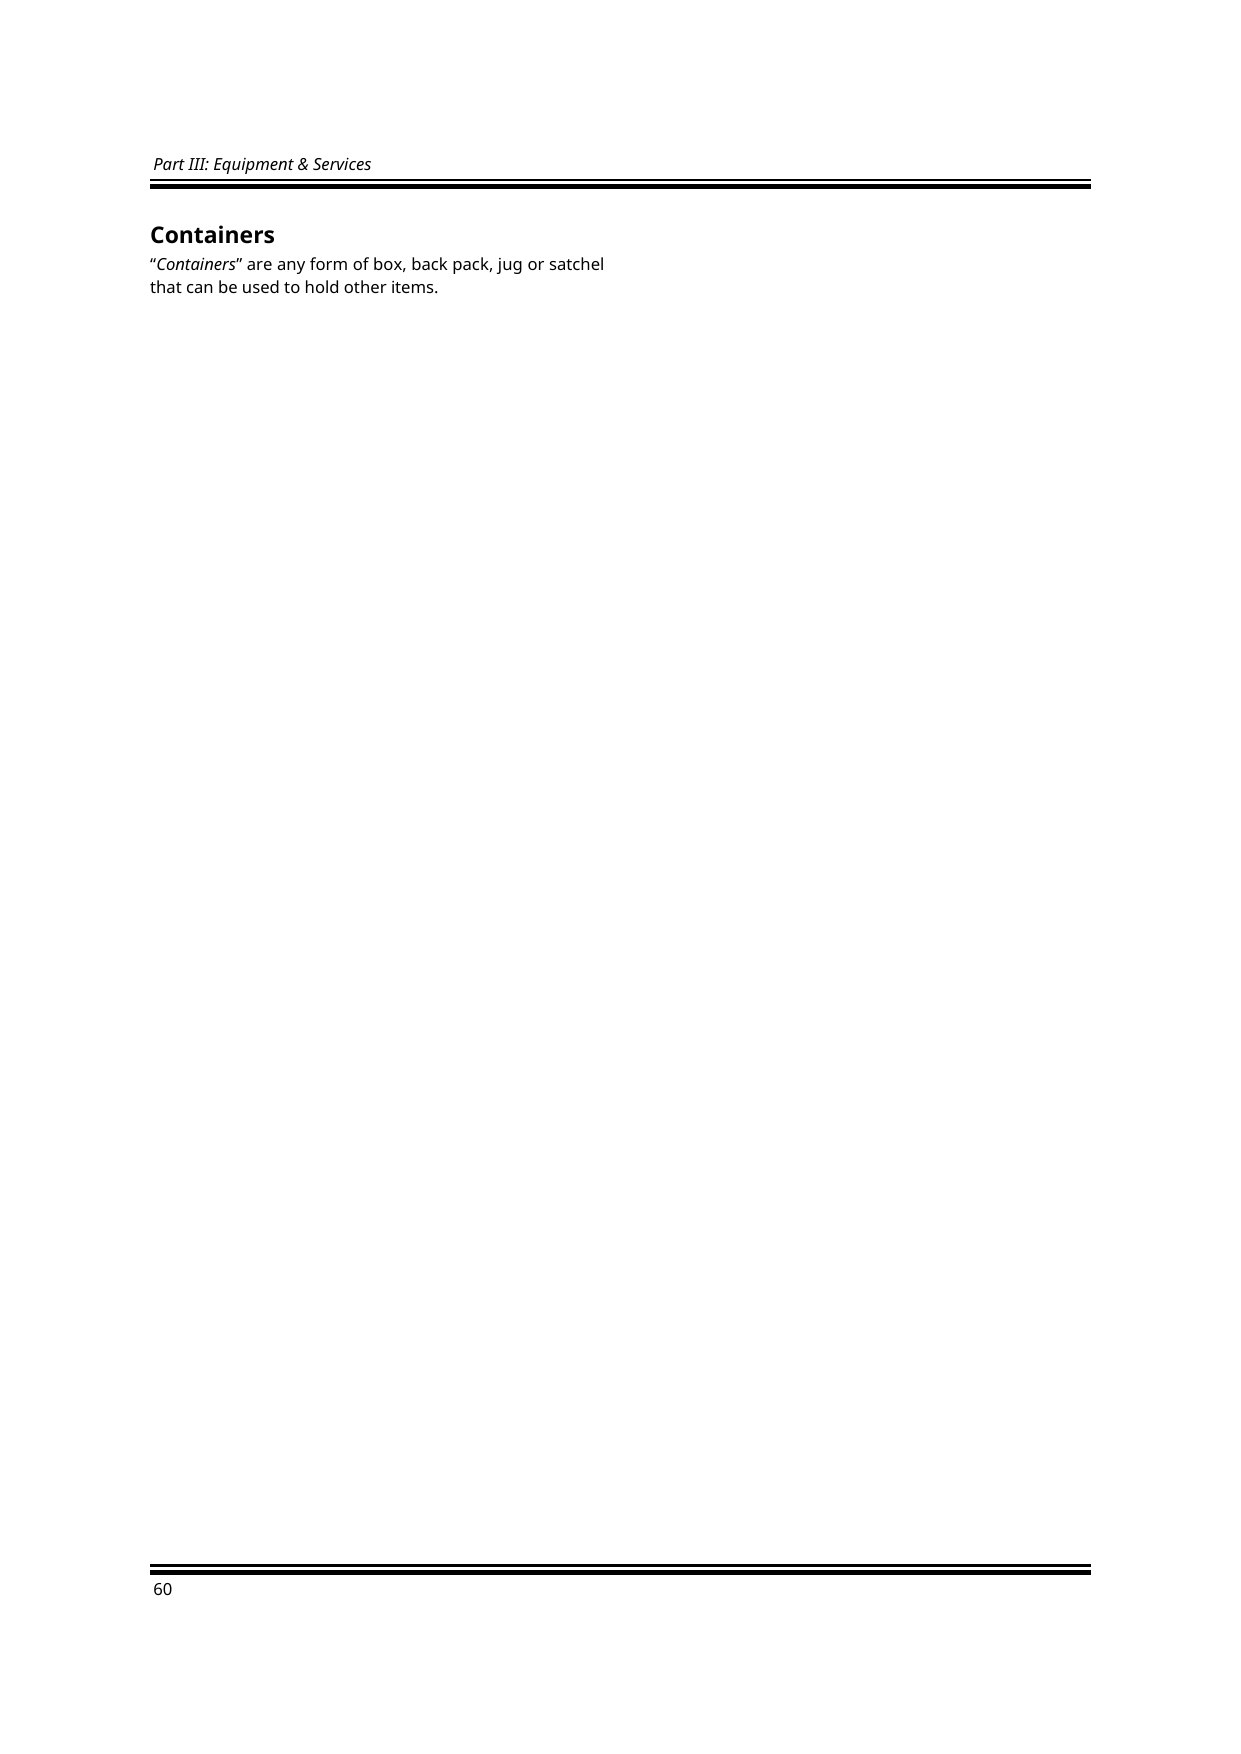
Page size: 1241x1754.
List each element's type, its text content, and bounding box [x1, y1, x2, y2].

text “Containers” are any form of box, back pack, jug or satchel that can be used to hold other items. [150, 253, 605, 298]
text Containers [150, 219, 605, 250]
